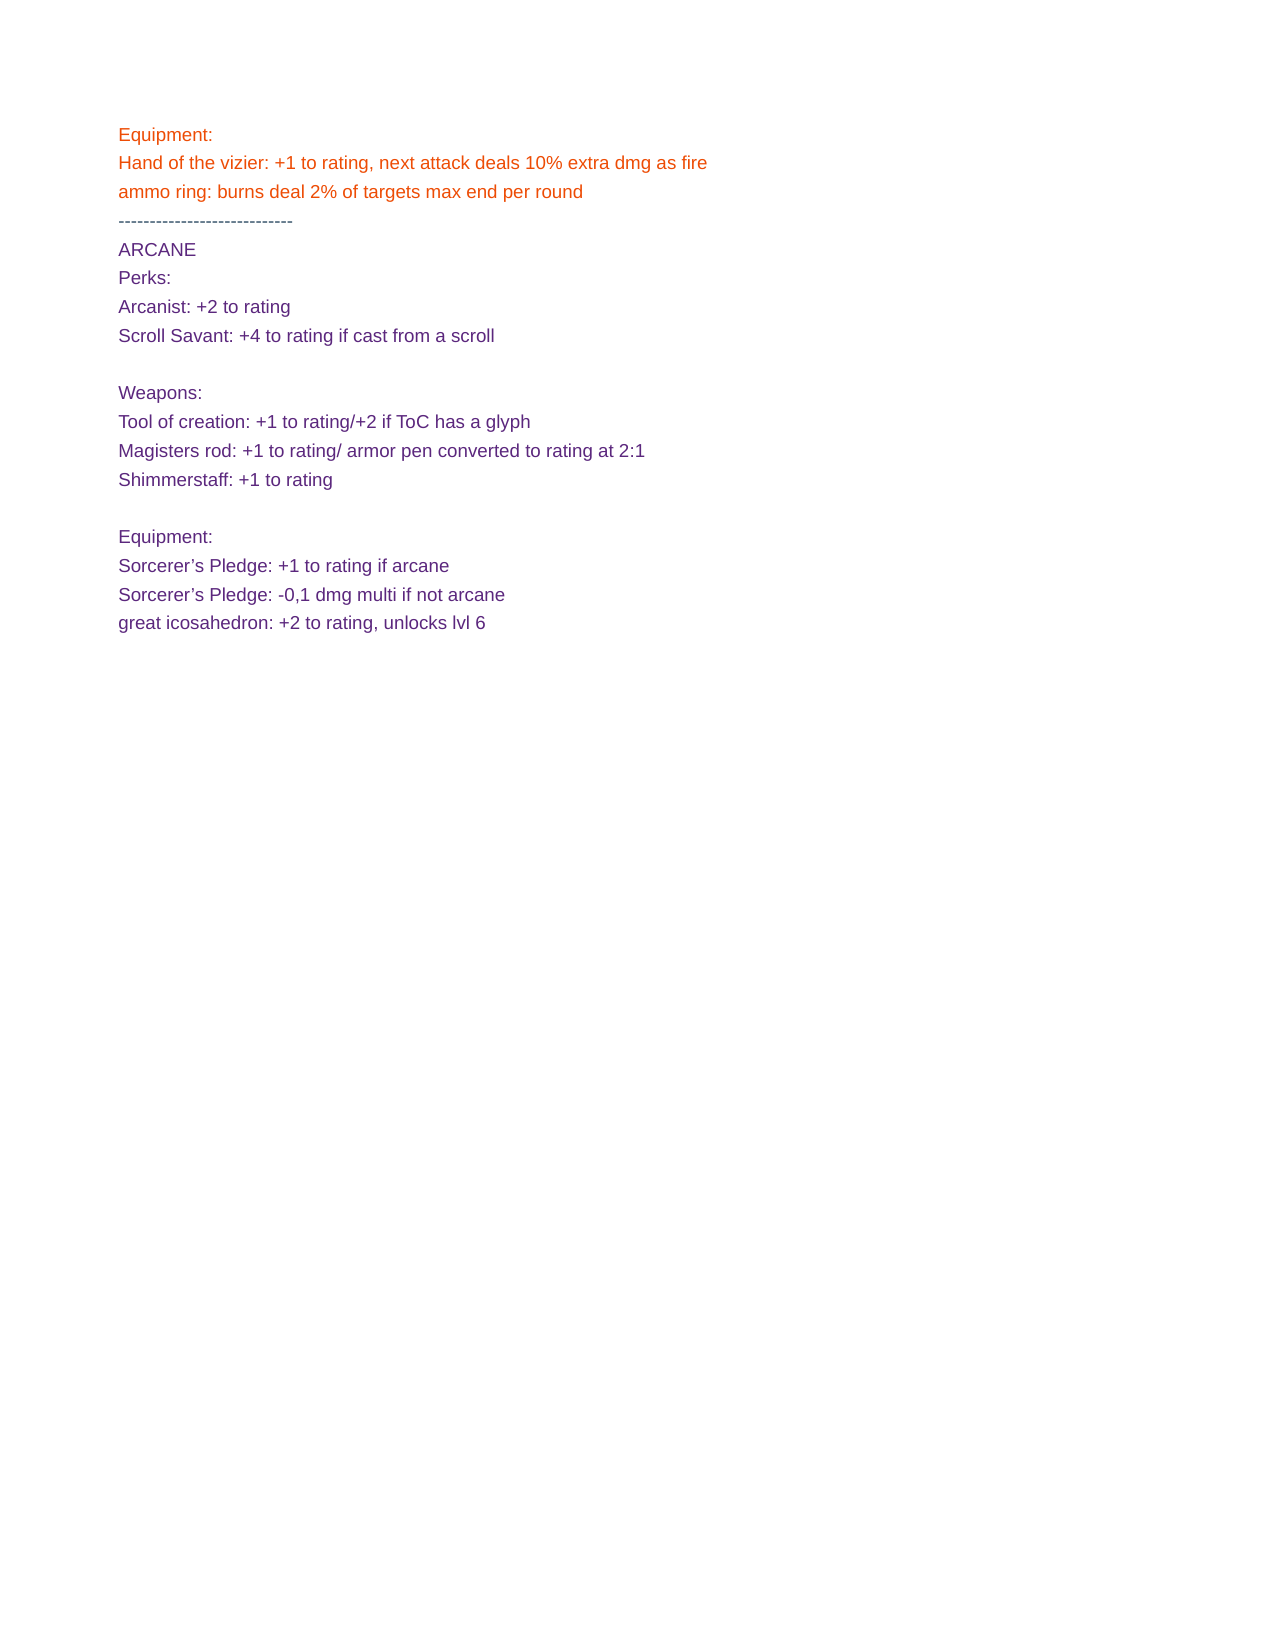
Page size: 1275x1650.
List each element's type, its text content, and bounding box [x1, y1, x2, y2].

text Scroll Savant: +4 to rating if cast from a scroll [118, 319, 1157, 348]
text Perks: [118, 262, 1157, 291]
text Hand of the vizier: +1 to rating, next attack deals 10% extra dmg as fire [118, 147, 1157, 176]
text Weapons: [118, 377, 1157, 406]
text Equipment: [118, 521, 1157, 549]
text Sorcerer’s Pledge: +1 to rating if arcane [118, 549, 1157, 578]
text Magisters rod: +1 to rating/ armor pen converted to rating at 2:1 [118, 434, 1157, 463]
text Tool of creation: +1 to rating/+2 if ToC has a glyph [118, 406, 1157, 434]
text Equipment: [118, 118, 1157, 147]
text Sorcerer’s Pledge: -0,1 dmg multi if not arcane [118, 578, 1157, 607]
text Shimmerstaff: +1 to rating [118, 463, 1157, 492]
text Arcanist: +2 to rating [118, 291, 1157, 319]
text ammo ring: burns deal 2% of targets max end per round ---------------------------- ARCANE [118, 176, 1157, 262]
text great icosahedron: +2 to rating, unlocks lvl 6 [118, 607, 1157, 636]
